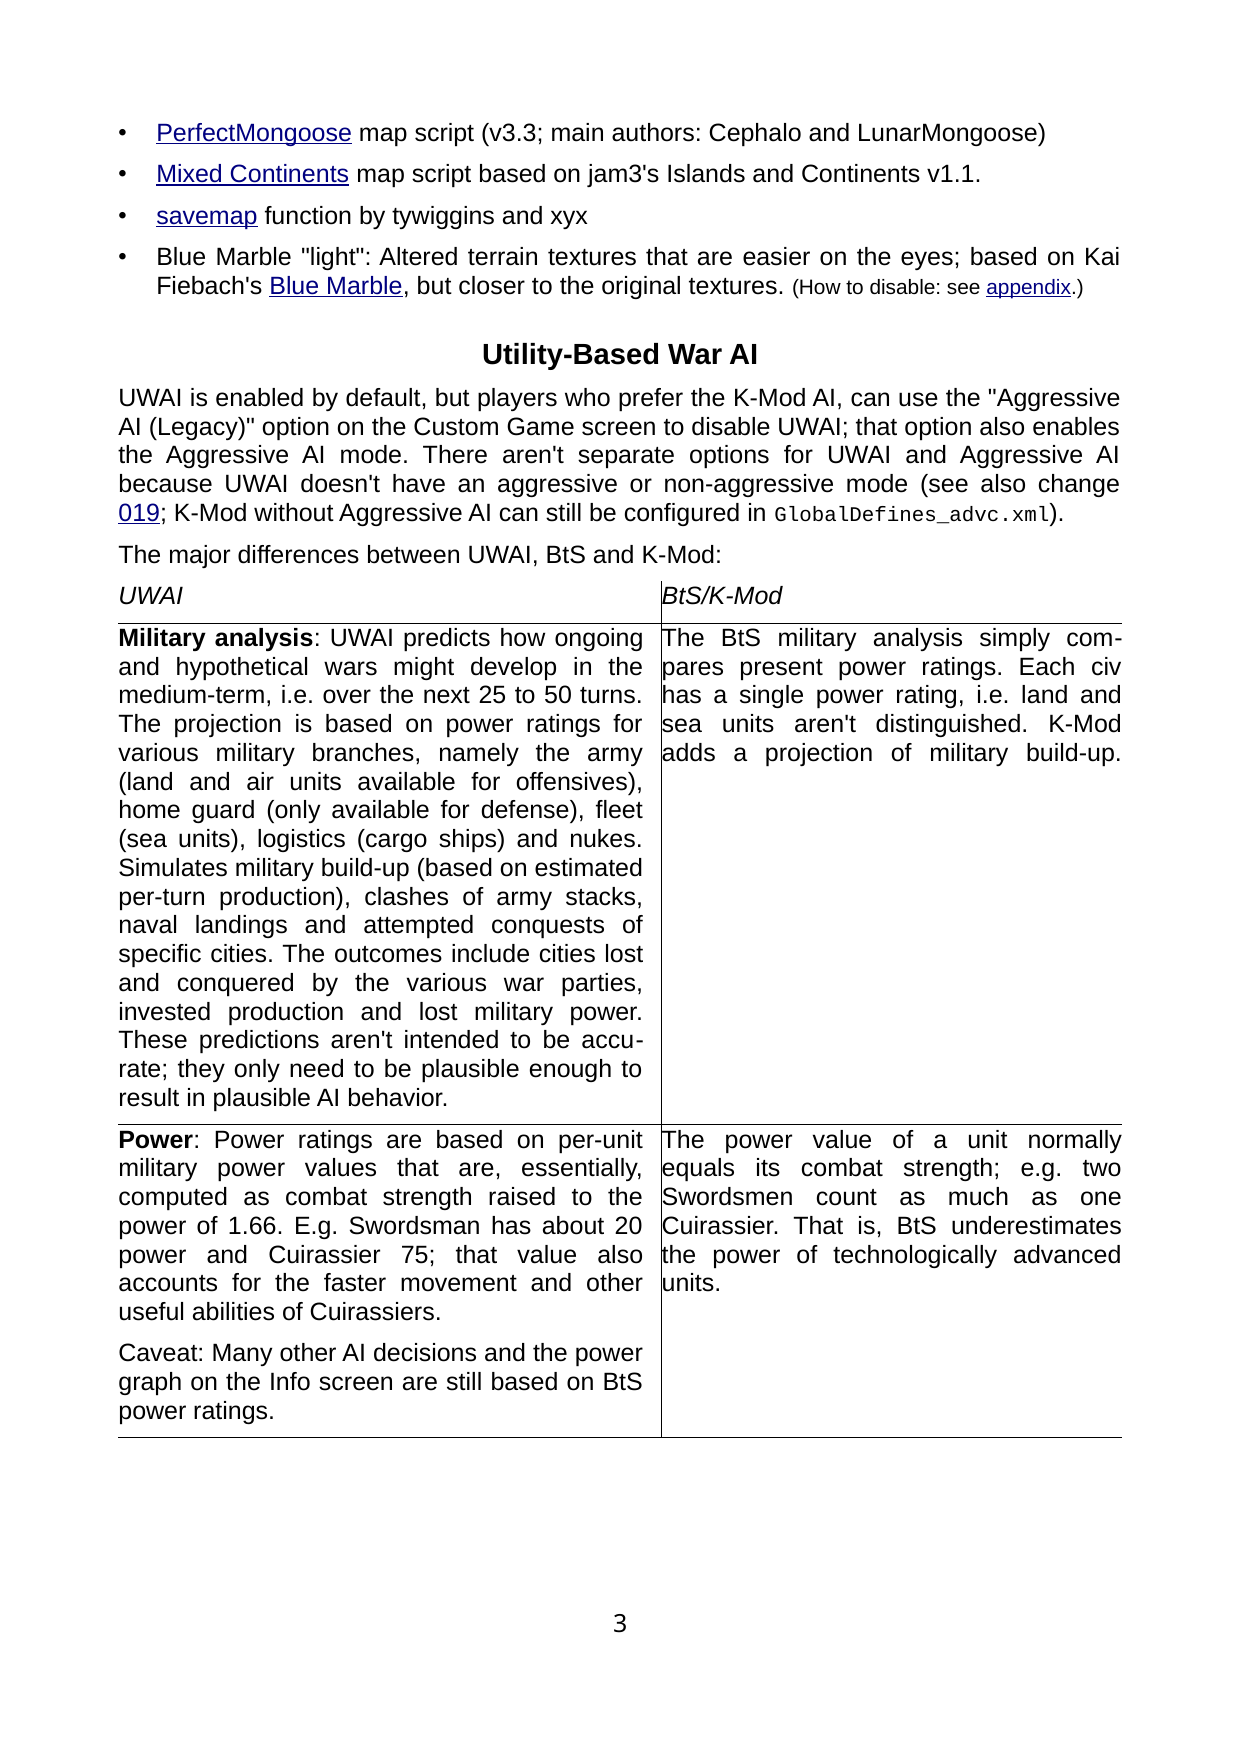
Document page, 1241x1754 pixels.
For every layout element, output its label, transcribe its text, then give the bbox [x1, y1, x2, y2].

table_header BtS/K-Mod [662, 581, 1122, 622]
list PerfectMongoose map script (v3.3; main authors: Cephalo and LunarMongoose) [118, 118, 1122, 147]
subtitle Utility-Based War AI [118, 337, 1122, 370]
table_cell The BtS military analysis simply com­pares present power ratings. Each civ has a single power rating, i.e. land and sea units aren't distinguished. K-Mod adds a projection of military build-up. [662, 624, 1122, 1124]
table_header UWAI [118, 581, 661, 622]
list Blue Marble "light": Altered terrain textures that are easier on the eyes; based on Kai Fiebach's Blue Marble, but closer to the original textures. (How to disable: see appendix.) [118, 242, 1122, 299]
table_cell Military analysis: UWAI predicts how ongoing and hypothetical wars might develop in the medium-term, i.e. over the next 25 to 50 turns. The projection is based on power ratings for various military branches, namely the army (land and air units available for offensives), home guard (only available for defense), fleet (sea units), logistics (cargo ships) and nukes. Simulates military build-up (based on estimated per-turn production), clashes of army stacks, naval landings and attempted conquests of specific cities. The outcomes include cities lost and conquered by the various war parties, invested production and lost military power. These predictions aren't intended to be accu­rate; they only need to be plausible enough to result in plausible AI behavior. [118, 624, 661, 1124]
list Mixed Continents map script based on jam3's Islands and Continents v1.1. [118, 159, 1122, 188]
table_cell The power value of a unit normally equals its combat strength; e.g. two Swordsmen count as much as one Cuirassier. That is, BtS underestimates the power of technologically advanced units. [662, 1125, 1122, 1437]
text The major differences between UWAI, BtS and K-Mod: [118, 540, 1122, 569]
text UWAI is enabled by default, but players who prefer the K-Mod AI, can use the "Aggressive AI (Legacy)" option on the Custom Game screen to disable UWAI; that option also enables the Aggressive AI mode. There aren't separate options for UWAI and Aggressive AI because UWAI doesn't have an aggressive or non-aggressive mode (see also change 019; K-Mod without Aggressive AI can still be configured in GlobalDefines_advc.xml). [118, 383, 1122, 528]
table_cell Power: Power ratings are based on per-unit military power values that are, essentially, computed as combat strength raised to the power of 1.66. E.g. Swordsman has about 20 power and Cuirassier 75; that value also accounts for the faster movement and other useful abilities of Cuirassiers. Caveat: Many other AI decisions and the power graph on the Info screen are still based on BtS power ratings. [118, 1125, 661, 1437]
list savemap function by tywiggins and xyx [118, 201, 1122, 229]
